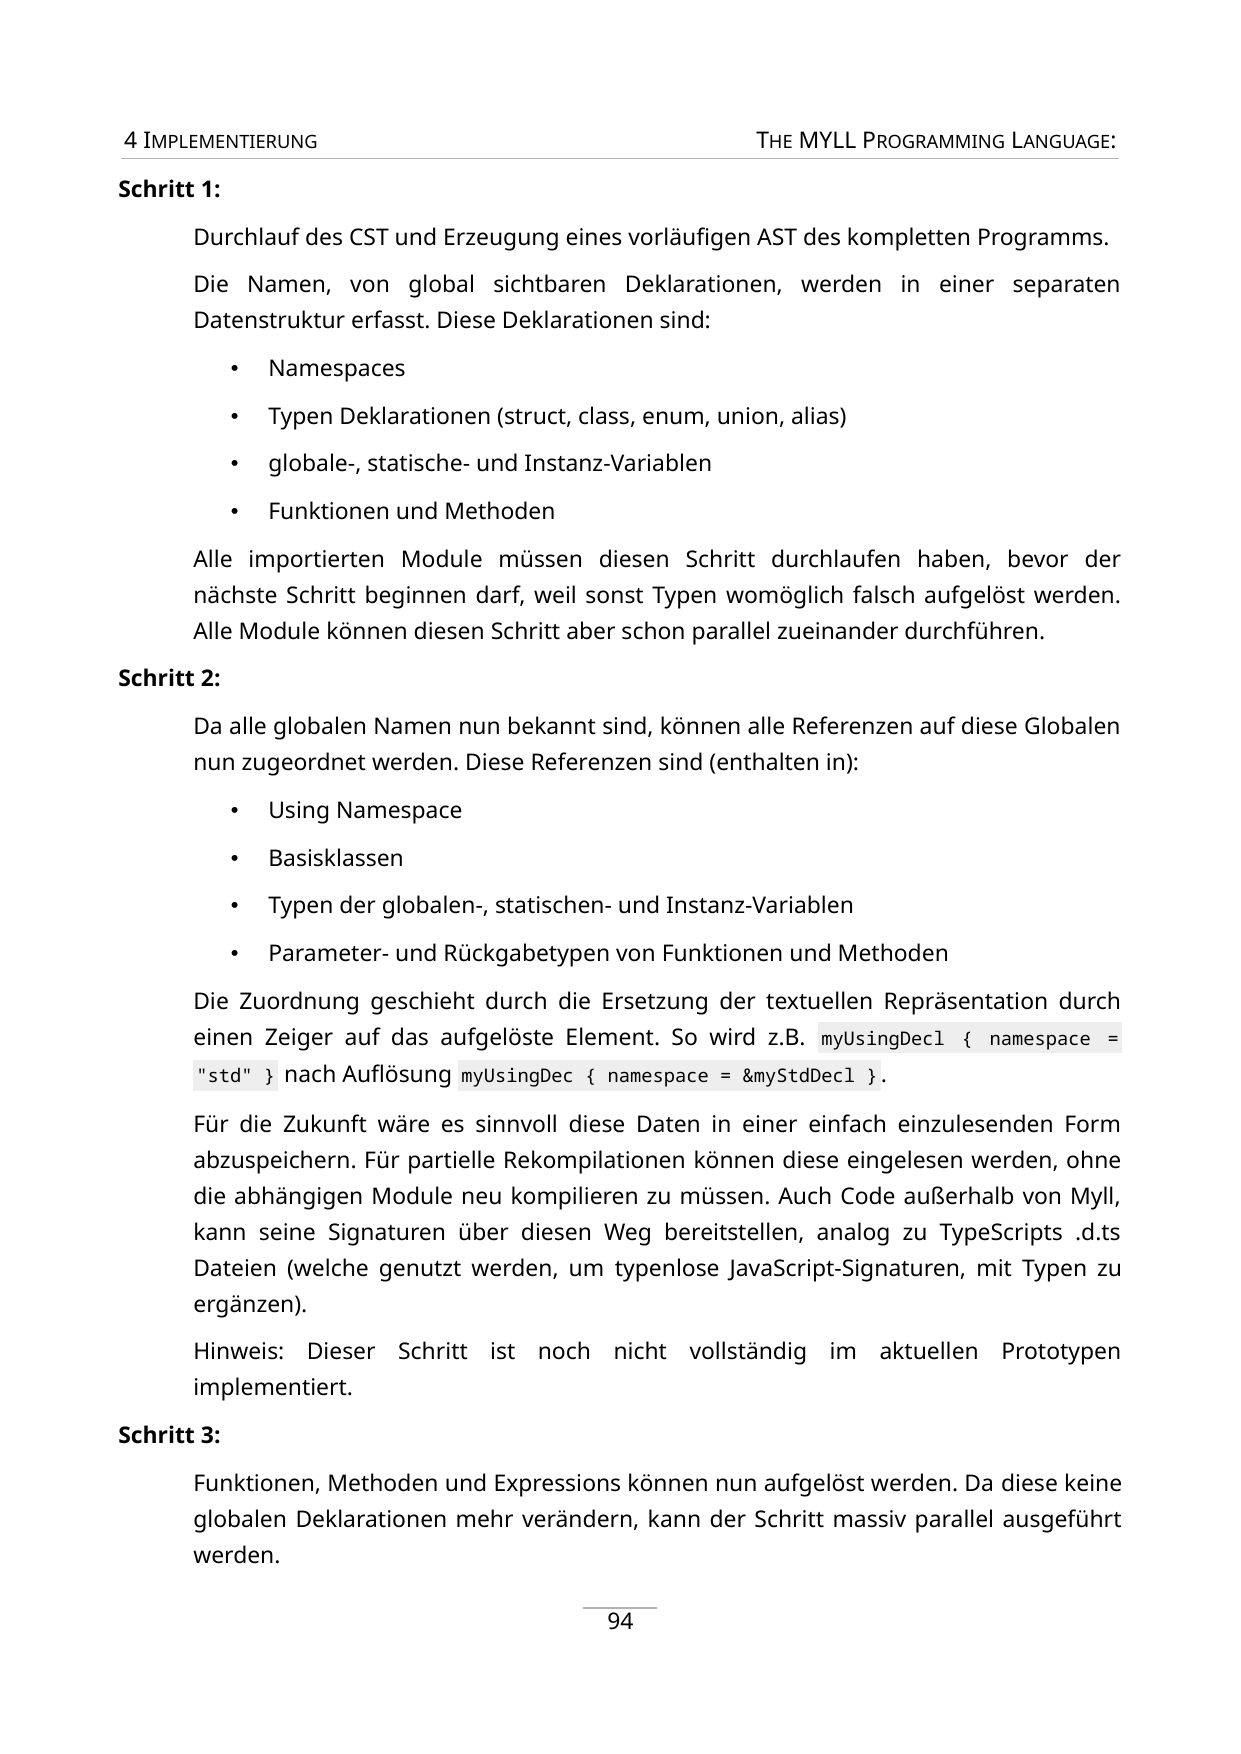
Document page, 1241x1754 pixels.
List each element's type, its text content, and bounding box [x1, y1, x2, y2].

text Die Namen, von global sichtbaren Deklarationen, werden in einer separaten Datenstruktur erfasst. Diese Deklarationen sind: [193, 268, 1122, 336]
list Using Namespace [231, 794, 1122, 825]
list Parameter- und Rückgabetypen von Funktionen und Methoden [231, 937, 1122, 968]
text Schritt 2: [118, 662, 1122, 694]
text Schritt 1: [118, 173, 1122, 204]
text Da alle globalen Namen nun bekannt sind, können alle Referenzen auf diese Globalen nun zugeordnet werden. Diese Referenzen sind (enthalten in): [193, 710, 1122, 777]
list Basisklassen [231, 841, 1122, 873]
list Typen Deklarationen (struct, class, enum, union, alias) [231, 400, 1122, 431]
list Typen der globalen-, statischen- und Instanz-Variablen [231, 889, 1122, 920]
list globale-, statische- und Instanz-Variablen [231, 447, 1122, 479]
list Funktionen und Methoden [231, 495, 1122, 526]
text Durchlauf des CST und Erzeugung eines vorläufigen AST des kompletten Programms. [193, 221, 1122, 252]
text Hinweis: Dieser Schritt ist noch nicht vollständig im aktuellen Prototypen implementiert. [193, 1335, 1122, 1402]
text Die Zuordnung geschieht durch die Ersetzung der textuellen Repräsentation durch einen Zeiger auf das aufgelöste Element. So wird z.B. myUsingDecl { namespace = "std" } nach Auflösung myUsingDec { namespace = &myStdDecl }. [193, 984, 1122, 1091]
text Für die Zukunft wäre es sinnvoll diese Daten in einer einfach einzulesenden Form abzuspeichern. Für partielle Rekompilationen können diese eingelesen werden, ohne die abhängigen Module neu kompilieren zu müssen. Auch Code außerhalb von Myll, kann seine Signaturen über diesen Weg bereitstellen, analog zu TypeScripts .d.ts Dateien (welche genutzt werden, um typenlose JavaScript-Signaturen, mit Typen zu ergänzen). [193, 1108, 1122, 1319]
list Namespaces [231, 352, 1122, 383]
text Schritt 3: [118, 1419, 1122, 1450]
text Alle importierten Module müssen diesen Schritt durchlaufen haben, bevor der nächste Schritt beginnen darf, weil sonst Typen womöglich falsch aufgelöst werden. Alle Module können diesen Schritt aber schon parallel zueinander durchführen. [193, 543, 1122, 646]
text Funktionen, Methoden und Expressions können nun aufgelöst werden. Da diese keine globalen Deklarationen mehr verändern, kann der Schritt massiv parallel ausgeführt werden. [193, 1467, 1122, 1570]
